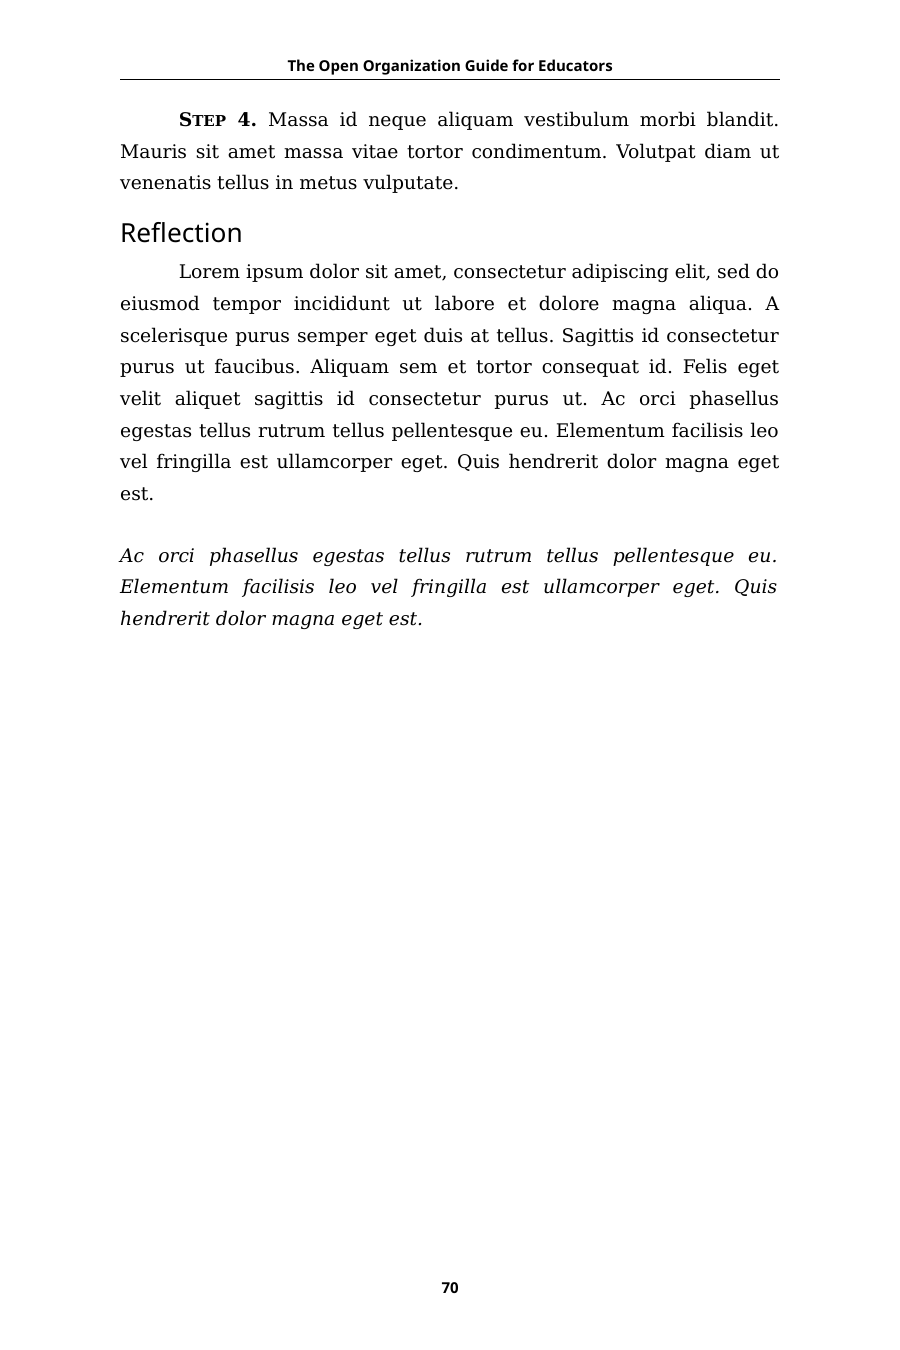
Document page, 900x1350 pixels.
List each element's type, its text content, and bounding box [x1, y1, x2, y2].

text Lorem ipsum dolor sit amet, consectetur adipiscing elit, sed do eiusmod tempor incididunt ut labore et dolore magna aliqua. A scelerisque purus semper eget duis at tellus. Sagittis id consectetur purus ut faucibus. Aliquam sem et tortor consequat id. Felis eget velit aliquet sagittis id consectetur purus ut. Ac orci phasellus egestas tellus rutrum tellus pellentesque eu. Elementum facilisis leo vel fringilla est ullamcorper eget. Quis hendrerit dolor magna eget est. [120, 261, 780, 505]
text Ac orci phasellus egestas tellus rutrum tellus pellentesque eu. Elementum facilisis leo vel fringilla est ullamcorper eget. Quis hendrerit dolor magna eget est. [120, 545, 780, 630]
text Step 4. Massa id neque aliquam vestibulum morbi blandit. Mauris sit amet massa vitae tortor condimentum. Volutpat diam ut venenatis tellus in metus vulputate. [120, 109, 780, 194]
subtitle Reflection [120, 218, 780, 249]
